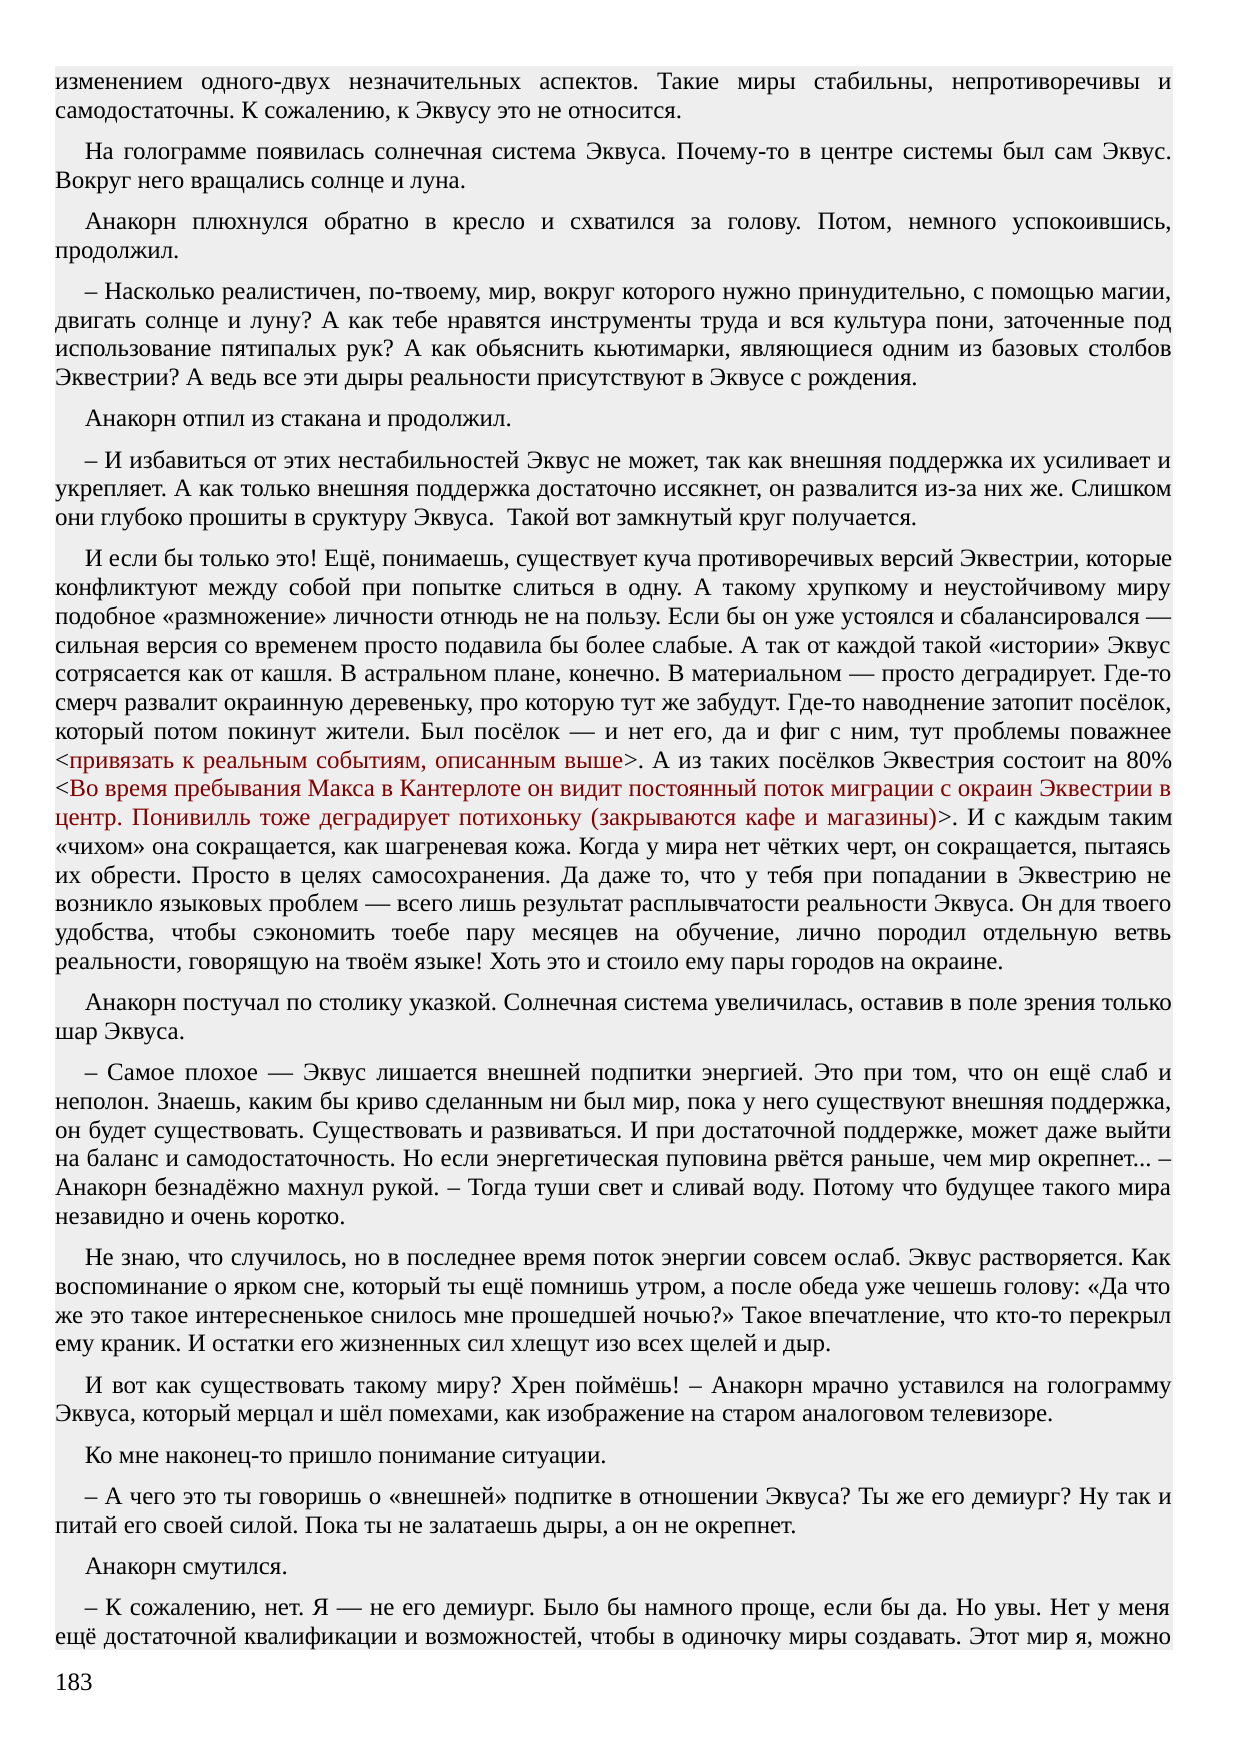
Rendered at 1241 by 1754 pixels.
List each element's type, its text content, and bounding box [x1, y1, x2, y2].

text изменением одного-двух незначительных аспектов. Такие миры стабильны, непротиворечивы и самодостаточны. К сожалению, к Эквусу это не относится. [55, 66, 1173, 123]
text Анакорн плюхнулся обратно в кресло и схватился за голову. Потом, немного успокоившись, продолжил. [55, 206, 1173, 263]
text И если бы только это! Ещё, понимаешь, существует куча противоречивых версий Эквестрии, которые конфликтуют между собой при попытке слиться в одну. А такому хрупкому и неустойчивому миру подобное «размножение» личности отнюдь не на пользу. Если бы он уже устоялся и сбалансировался — сильная версия со временем просто подавила бы более слабые. А так от каждой такой «истории» Эквус сотрясается как от кашля. В астральном плане, конечно. В материальном — просто деградирует. Где-то смерч развалит окраинную деревеньку, про которую тут же забудут. Где-то наводнение затопит посёлок, который потом покинут жители. Был посёлок — и нет его, да и фиг с ним, тут проблемы поважнее <привязать к реальным событиям, описанным выше>. А из таких посёлков Эквестрия состоит на 80% <Во время пребывания Макса в Кантерлоте он видит постоянный поток миграции с окраин Эквестрии в центр. Понивилль тоже деградирует потихоньку (закрываются кафе и магазины)>. И с каждым таким «чихом» она сокращается, как шагреневая кожа. Когда у мира нет чётких черт, он сокращается, пытаясь их обрести. Просто в целях самосохранения. Да даже то, что у тебя при попадании в Эквестрию не возникло языковых проблем — всего лишь результат расплывчатости реальности Эквуса. Он для твоего удобства, чтобы сэкономить тоебе пару месяцев на обучение, лично породил отдельную ветвь реальности, говорящую на твоём языке! Хоть это и стоило ему пары городов на окраине. [55, 543, 1173, 975]
text И вот как существовать такому миру? Хрен поймёшь! – Анакорн мрачно уставился на голограмму Эквуса, который мерцал и шёл помехами, как изображение на старом аналоговом телевизоре. [55, 1370, 1173, 1427]
text – К сожалению, нет. Я — не его демиург. Было бы намного проще, если бы да. Но увы. Нет у меня ещё достаточной квалификации и возможностей, чтобы в одиночку миры создавать. Этот мир я, можно [55, 1592, 1173, 1650]
text Анакорн постучал по столику указкой. Солнечная система увеличилась, оставив в поле зрения только шар Эквуса. [55, 987, 1173, 1045]
text – А чего это ты говоришь о «внешней» подпитке в отношении Эквуса? Ты же его демиург? Ну так и питай его своей силой. Пока ты не залатаешь дыры, а он не окрепнет. [55, 1481, 1173, 1538]
text Не знаю, что случилось, но в последнее время поток энергии совсем ослаб. Эквус растворяется. Как воспоминание о ярком сне, который ты ещё помнишь утром, а после обеда уже чешешь голову: «Да что же это такое интересненькое снилось мне прошедшей ночью?» Такое впечатление, что кто-то перекрыл ему краник. И остатки его жизненных сил хлещут изо всех щелей и дыр. [55, 1242, 1173, 1357]
text – Насколько реалистичен, по-твоему, мир, вокруг которого нужно принудительно, с помощью магии, двигать солнце и луну? А как тебе нравятся инструменты труда и вся культура пони, заточенные под использование пятипалых рук? А как обьяснить кьютимарки, являющиеся одним из базовых столбов Эквестрии? А ведь все эти дыры реальности присутствуют в Эквусе с рождения. [55, 276, 1173, 391]
text Анакорн смутился. [55, 1551, 1173, 1580]
text Анакорн отпил из стакана и продолжил. [55, 403, 1173, 432]
text Ко мне наконец-то пришло понимание ситуации. [55, 1440, 1173, 1468]
text – Самое плохое — Эквус лишается внешней подпитки энергией. Это при том, что он ещё слаб и неполон. Знаешь, каким бы криво сделанным ни был мир, пока у него существуют внешняя поддержка, он будет существовать. Существовать и развиваться. И при достаточной поддержке, может даже выйти на баланс и самодостаточность. Но если энергетическая пуповина рвётся раньше, чем мир окрепнет... – Анакорн безнадёжно махнул рукой. – Тогда туши свет и сливай воду. Потому что будущее такого мира незавидно и очень коротко. [55, 1057, 1173, 1230]
text На голограмме появилась солнечная система Эквуса. Почему-то в центре системы был сам Эквус. Вокруг него вращались солнце и луна. [55, 136, 1173, 193]
text – И избавиться от этих нестабильностей Эквус не может, так как внешняя поддержка их усиливает и укрепляет. А как только внешняя поддержка достаточно иссякнет, он развалится из-за них же. Слишком они глубоко прошиты в сруктуру Эквуса. Такой вот замкнутый круг получается. [55, 445, 1173, 531]
